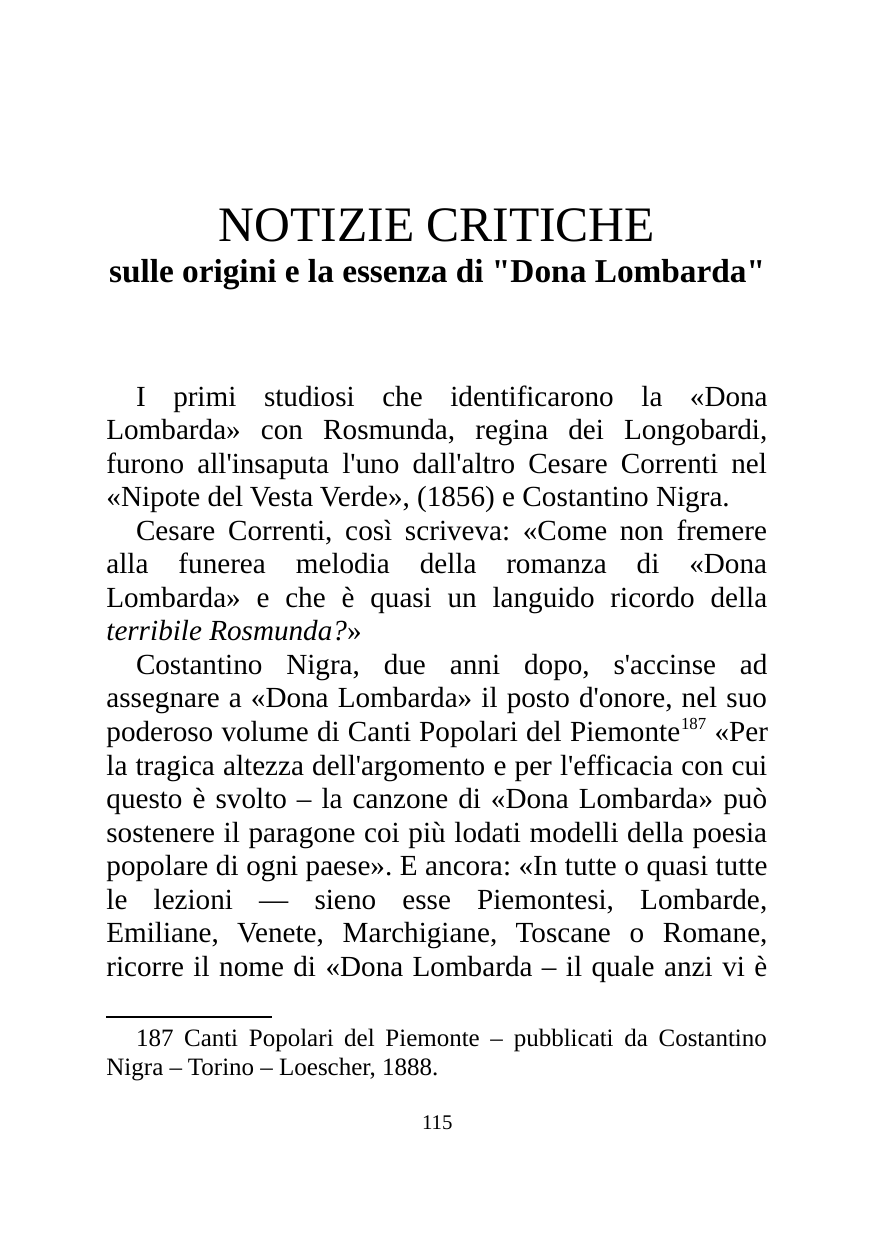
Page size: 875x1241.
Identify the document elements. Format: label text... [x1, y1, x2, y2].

text I primi studiosi che identificarono la «Dona Lombarda» con Rosmunda, regina dei Longobardi, furono all'insaputa l'uno dall'altro Cesare Correnti nel «Nipote del Vesta Verde», (1856) e Costantino Nigra. [106, 379, 768, 513]
subtitle NOTIZIE CRITICHE sulle origini e la essenza di "Dona Lombarda" [106, 195, 768, 290]
text Cesare Correnti, così scriveva: «Come non fremere alla funerea melodia della romanza di «Dona Lombarda» e che è quasi un languido ricordo della terribile Rosmunda?» [106, 513, 768, 647]
text Canti Popolari del Piemonte – pubblicati da Costantino Nigra – Torino – Loescher, 1888. [106, 1023, 768, 1080]
text Costantino Nigra, due anni dopo, s'accinse ad assegnare a «Dona Lombarda» il posto d'onore, nel suo poderoso volume di Canti Popolari del Piemonte «Per la tragica altezza dell'argomento e per l'efficacia con cui questo è svolto – la canzone di «Dona Lombarda» può sostenere il paragone coi più lodati modelli della poesia popolare di ogni paese». E ancora: «In tutte o quasi tutte le lezioni — sieno esse Piemontesi, Lombarde, Emiliane, Venete, Marchigiane, Toscane o Romane, ricorre il nome di «Dona Lombarda – il quale anzi vi è [106, 647, 768, 982]
